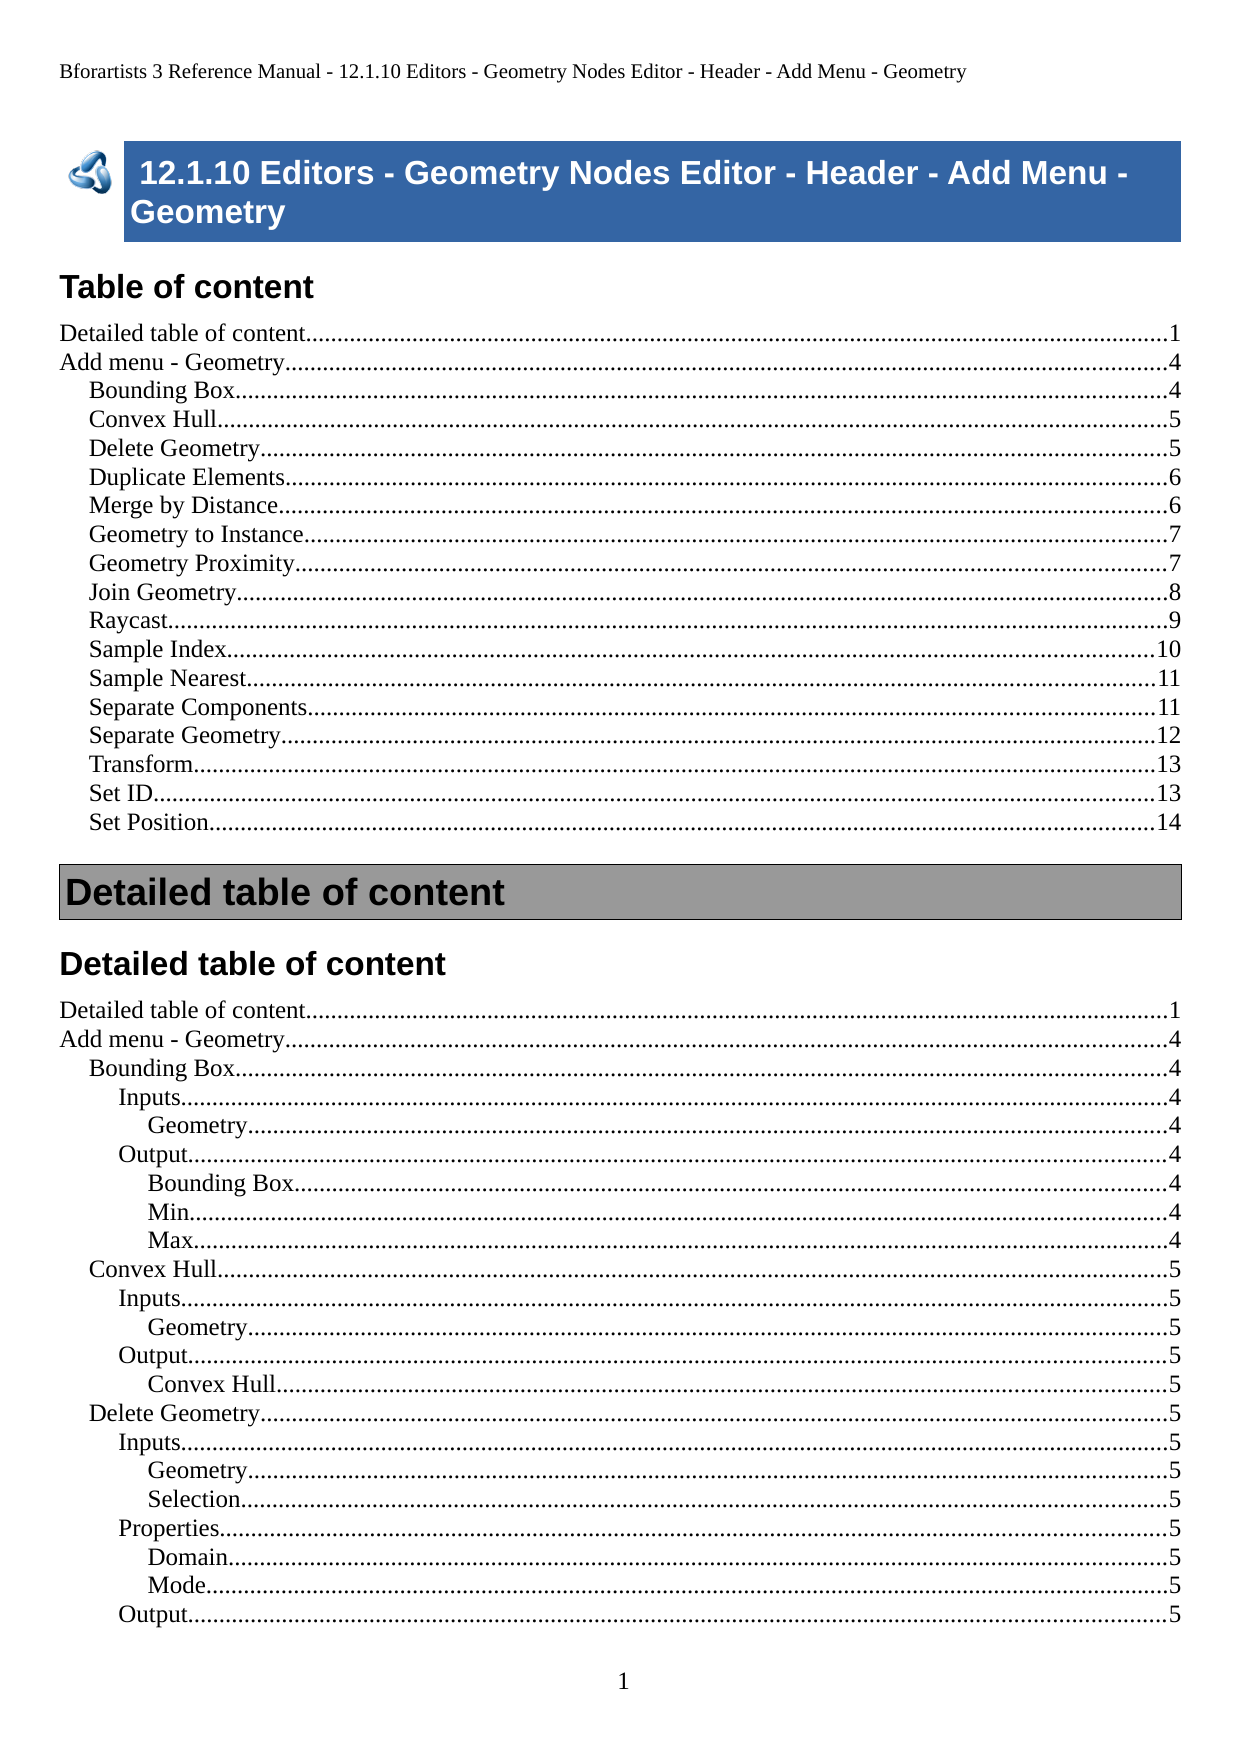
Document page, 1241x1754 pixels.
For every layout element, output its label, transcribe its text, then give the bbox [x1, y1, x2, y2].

text Sample Nearest 11 [88, 663, 1181, 692]
text Geometry 4 [147, 1110, 1181, 1139]
text Output 4 [118, 1139, 1181, 1168]
text Set Position 14 [88, 807, 1181, 835]
subtitle Detailed table of content [59, 944, 1181, 983]
text Separate Components 11 [88, 692, 1181, 720]
text Separate Geometry 12 [88, 720, 1181, 749]
text Properties 5 [118, 1513, 1181, 1542]
text Geometry 5 [147, 1312, 1181, 1340]
text Domain 5 [147, 1542, 1181, 1570]
text Detailed table of content 1 [59, 995, 1181, 1024]
text Bounding Box 4 [88, 375, 1181, 404]
subtitle Table of content [59, 267, 1181, 305]
text Bounding Box 4 [147, 1168, 1181, 1197]
text Convex Hull 5 [88, 1254, 1181, 1283]
text Inputs 4 [118, 1082, 1181, 1110]
text Set ID 13 [88, 778, 1181, 807]
text Max 4 [147, 1225, 1181, 1254]
text Inputs 5 [118, 1427, 1181, 1455]
text Inputs 5 [118, 1283, 1181, 1312]
text Convex Hull 5 [88, 404, 1181, 433]
text Geometry Proximity 7 [88, 548, 1181, 577]
text Convex Hull 5 [147, 1369, 1181, 1398]
table_header [59, 141, 124, 242]
table_header 12.1.10 Editors - Geometry Nodes Editor - Header - Add Menu - Geometry [124, 141, 1181, 242]
text Add menu - Geometry 4 [59, 1024, 1181, 1053]
text Merge by Distance 6 [88, 490, 1181, 519]
text Selection 5 [147, 1484, 1181, 1513]
text Delete Geometry 5 [88, 1398, 1181, 1427]
picture [65, 147, 114, 197]
text Geometry 5 [147, 1455, 1181, 1484]
text Join Geometry 8 [88, 577, 1181, 605]
text Detailed table of content 1 [59, 318, 1181, 347]
text Transform 13 [88, 749, 1181, 778]
table_header Detailed table of content [60, 865, 1181, 919]
text Mode 5 [147, 1570, 1181, 1599]
text Add menu - Geometry 4 [59, 347, 1181, 375]
text Raycast 9 [88, 605, 1181, 634]
text Delete Geometry 5 [88, 433, 1181, 462]
text Min 4 [147, 1197, 1181, 1225]
text Output 5 [118, 1599, 1181, 1628]
text Geometry to Instance 7 [88, 519, 1181, 548]
text Output 5 [118, 1340, 1181, 1369]
text Bounding Box 4 [88, 1053, 1181, 1082]
text Sample Index 10 [88, 634, 1181, 663]
text Duplicate Elements 6 [88, 462, 1181, 490]
